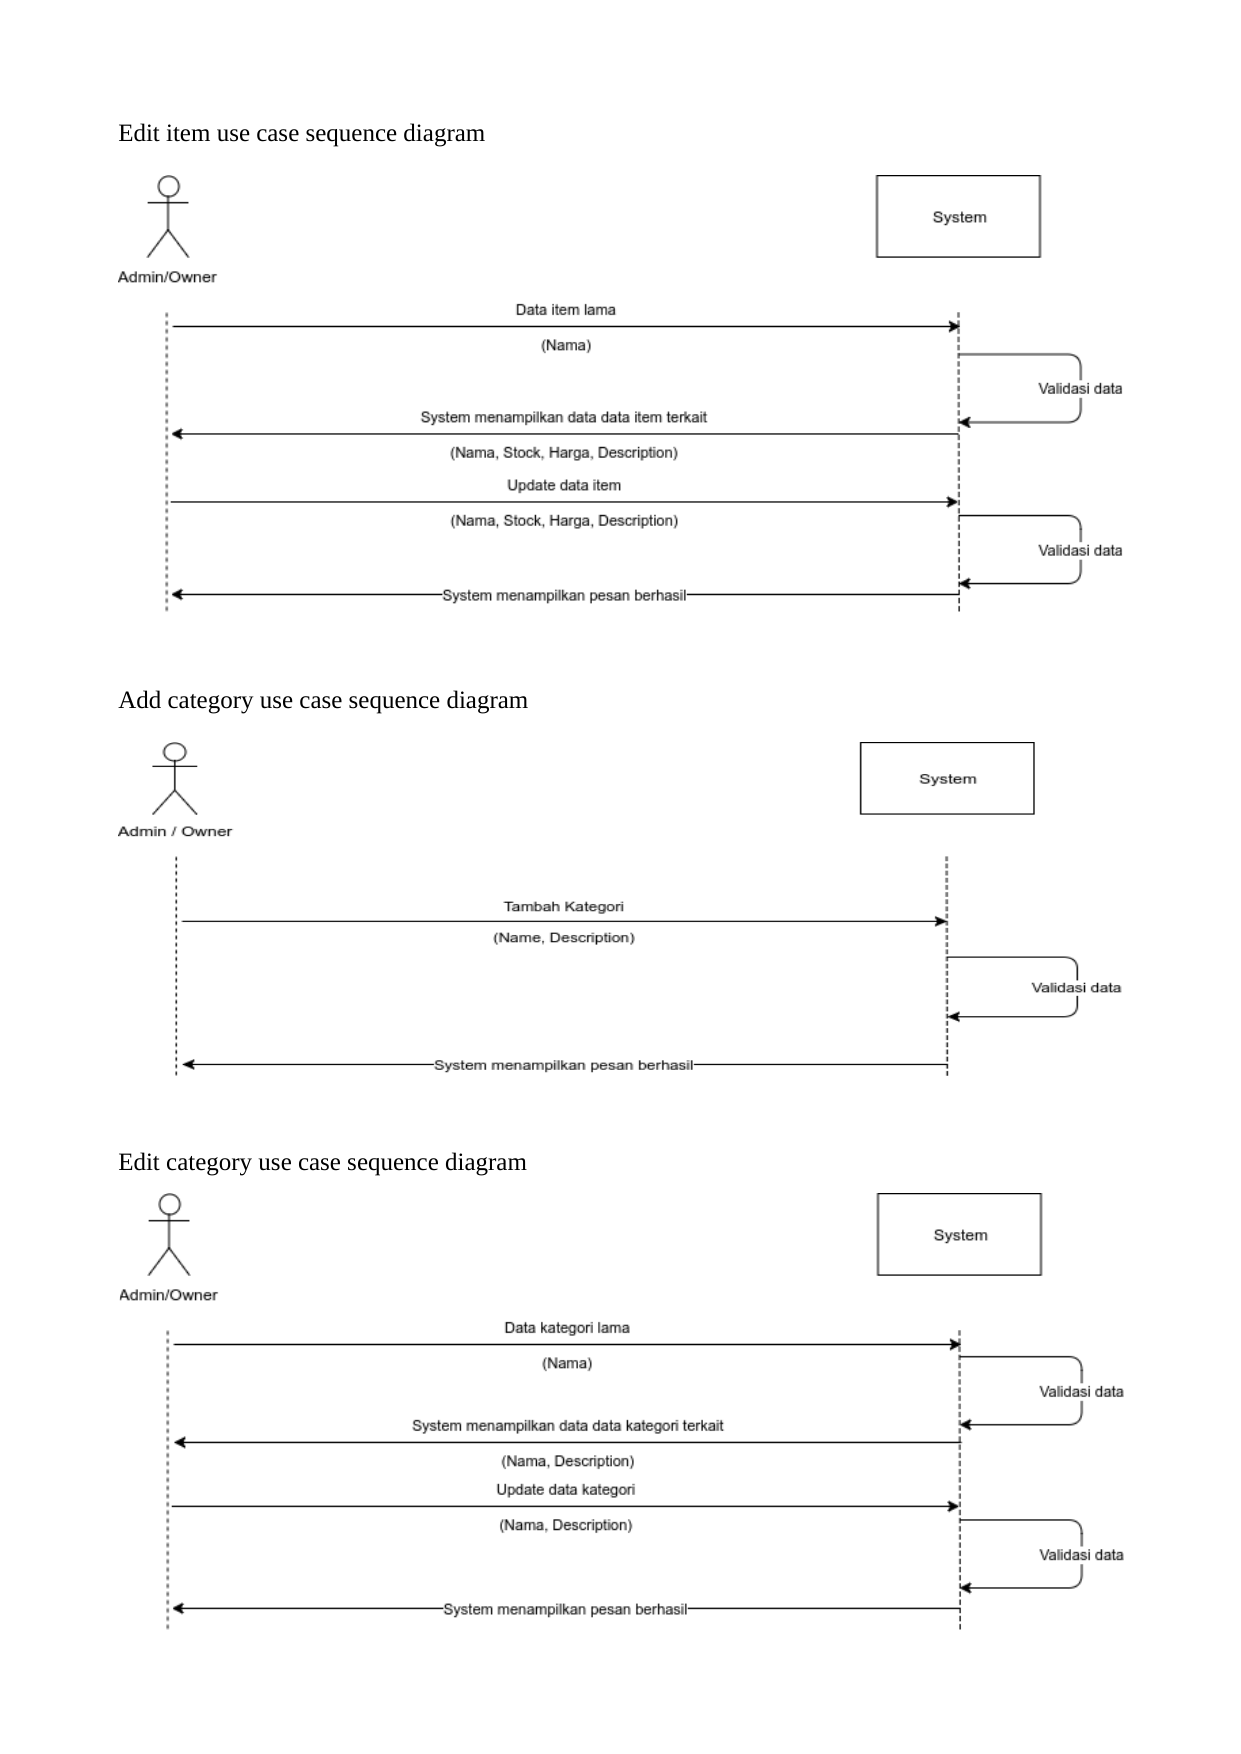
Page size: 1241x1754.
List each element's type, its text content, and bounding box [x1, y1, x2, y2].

text Edit category use case sequence diagram [118, 1147, 1122, 1176]
picture [118, 175, 1123, 613]
text Add category use case sequence diagram [118, 685, 1122, 713]
picture [119, 1193, 1124, 1631]
picture [118, 742, 1123, 1076]
text Edit item use case sequence diagram [118, 118, 1122, 147]
